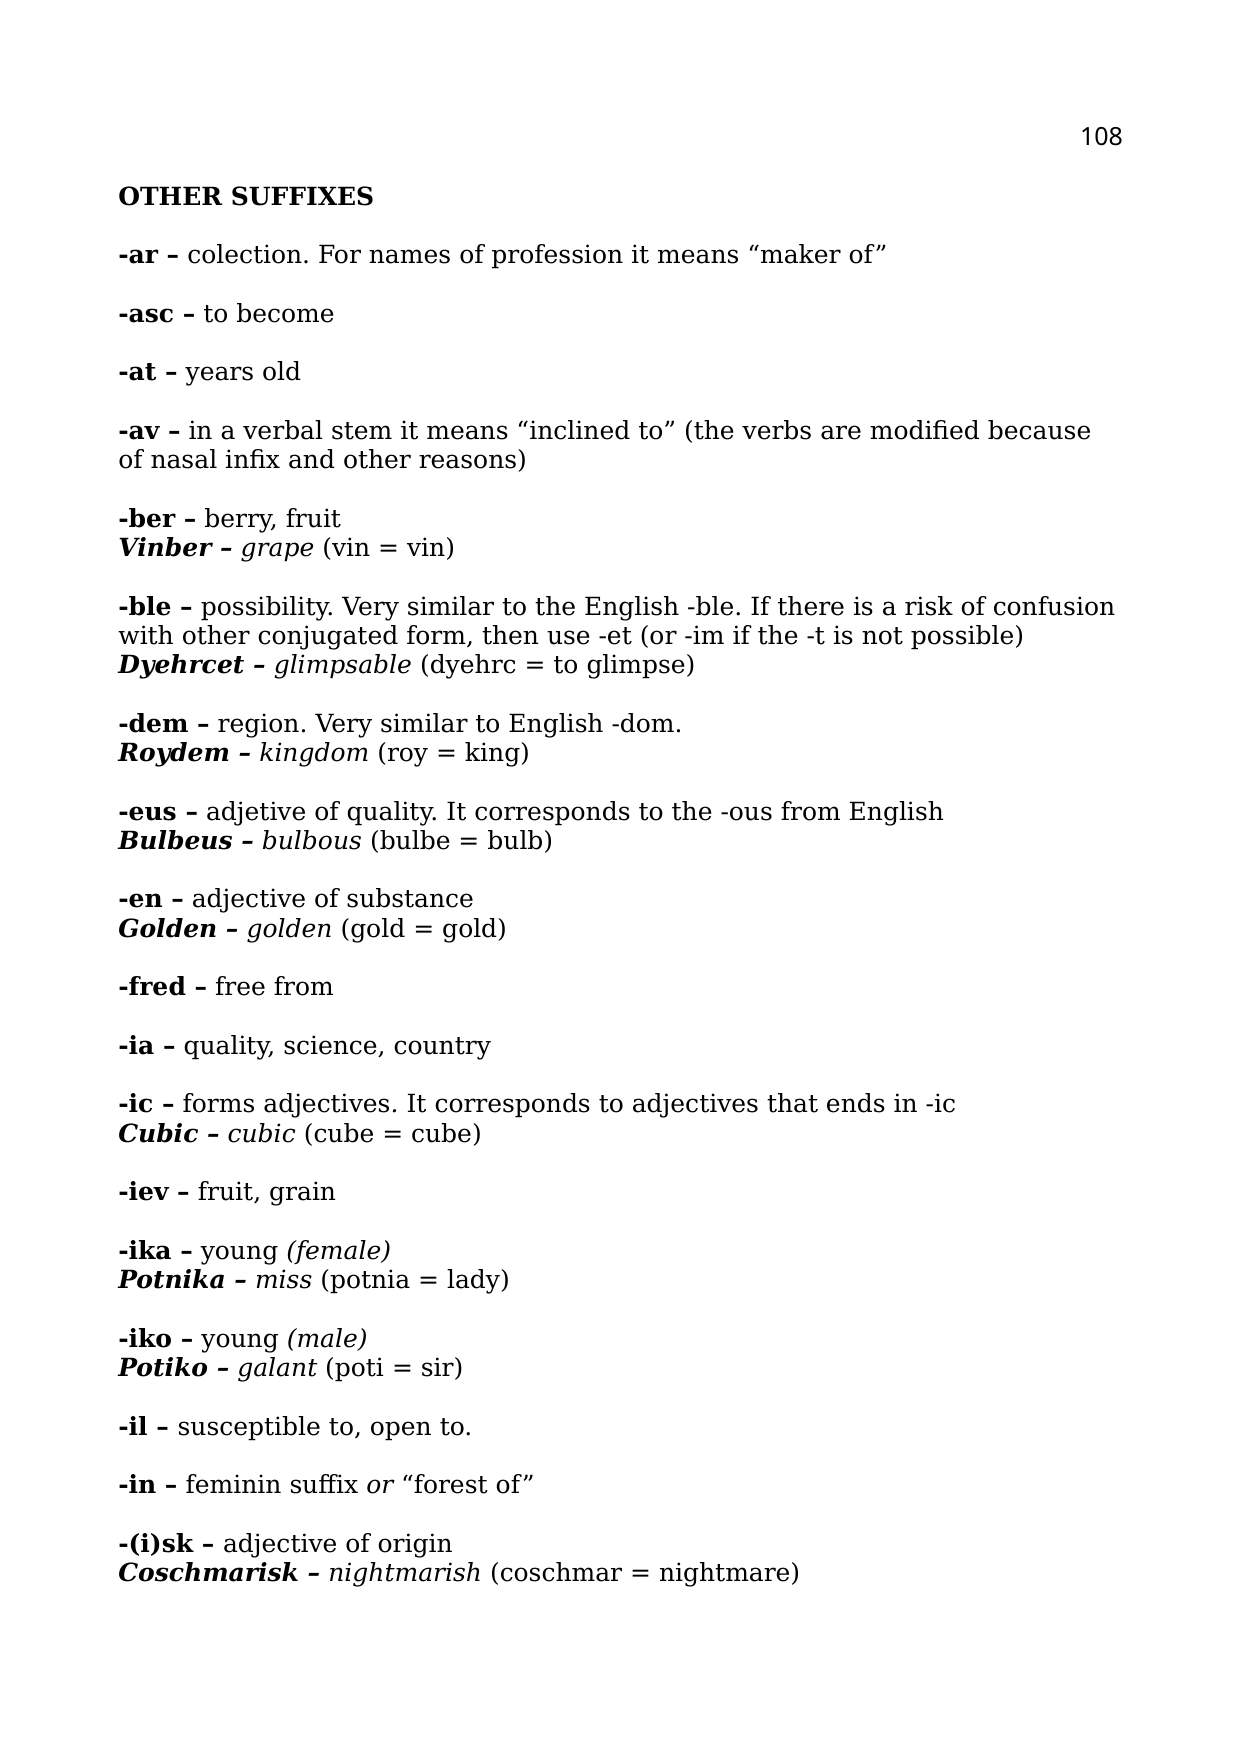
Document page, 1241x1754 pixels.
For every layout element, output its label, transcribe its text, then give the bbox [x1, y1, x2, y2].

text -av – in a verbal stem it means “inclined to” (the verbs are modified because of nasal infix and other reasons) [118, 416, 1123, 474]
text -en – adjective of substance [118, 884, 1123, 914]
text -iev – fruit, grain [118, 1177, 1123, 1207]
text -ble – possibility. Very similar to the English -ble. If there is a risk of confusion with other conjugated form, then use -et (or -im if the -t is not possible) [118, 591, 1123, 650]
text -ika – young (female) [118, 1236, 1123, 1265]
text Dyehrcet – glimpsable (dyehrc = to glimpse) [118, 650, 1123, 679]
text -at – years old [118, 357, 1123, 387]
text Bulbeus – bulbous (bulbe = bulb) [118, 826, 1123, 855]
text -(i)sk – adjective of origin [118, 1529, 1123, 1558]
subtitle OTHER SUFFIXES [118, 182, 1123, 211]
text -iko – young (male) [118, 1324, 1123, 1353]
text -in – feminin suffix or “forest of” [118, 1470, 1123, 1499]
text Roydem – kingdom (roy = king) [118, 738, 1123, 767]
text -eus – adjetive of quality. It corresponds to the -ous from English [118, 796, 1123, 826]
text Golden – golden (gold = gold) [118, 914, 1123, 943]
text Potiko – galant (poti = sir) [118, 1353, 1123, 1382]
text -ic – forms adjectives. It corresponds to adjectives that ends in -ic [118, 1089, 1123, 1119]
text Potnika – miss (potnia = lady) [118, 1265, 1123, 1294]
text -ia – quality, science, country [118, 1031, 1123, 1060]
text -ar – colection. For names of profession it means “maker of” [118, 240, 1123, 269]
text Vinber – grape (vin = vin) [118, 533, 1123, 562]
text -asc – to become [118, 299, 1123, 328]
text Coschmarisk – nightmarish (coschmar = nightmare) [118, 1558, 1123, 1587]
text -fred – free from [118, 972, 1123, 1002]
text -dem – region. Very similar to English -dom. [118, 708, 1123, 738]
text -ber – berry, fruit [118, 503, 1123, 533]
text Cubic – cubic (cube = cube) [118, 1119, 1123, 1148]
text -il – susceptible to, open to. [118, 1412, 1123, 1441]
